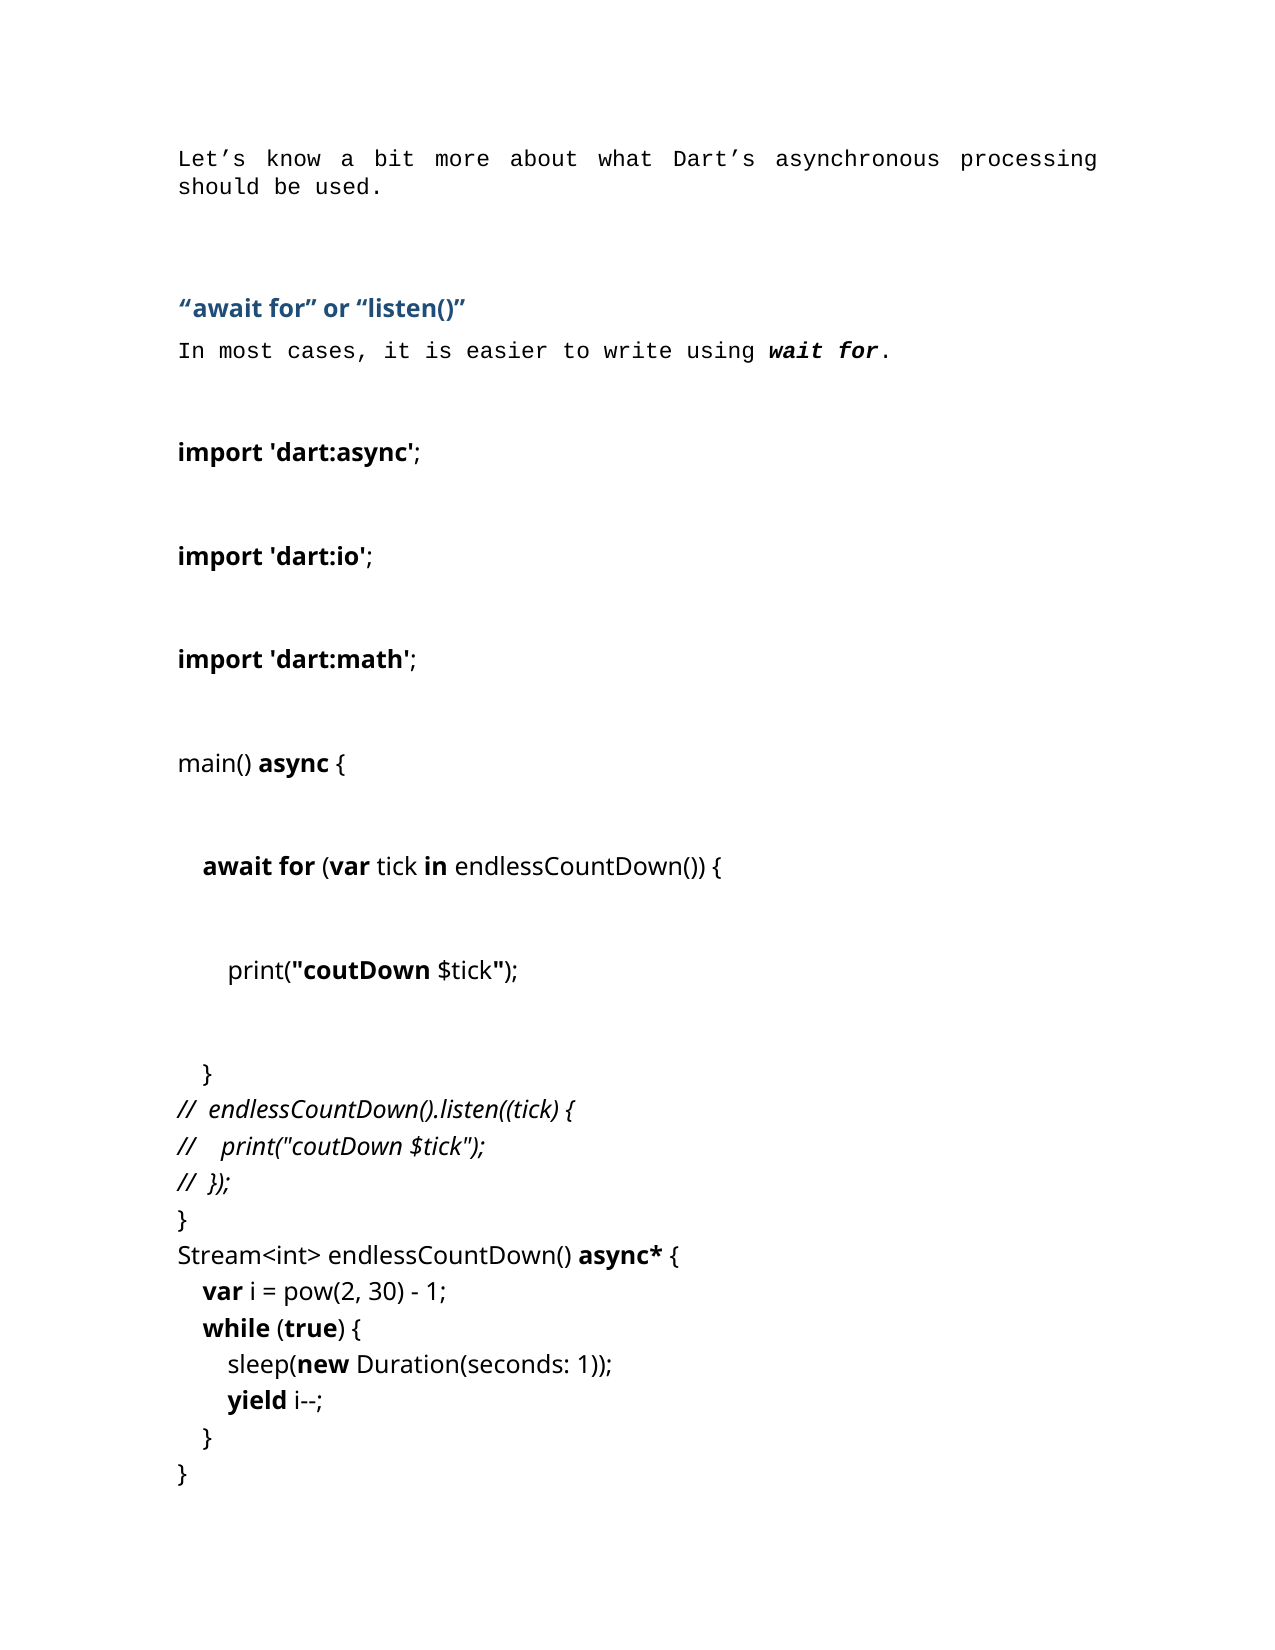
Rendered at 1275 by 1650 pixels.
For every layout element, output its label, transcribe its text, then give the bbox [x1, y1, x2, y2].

text } [177, 1419, 1098, 1453]
text print("coutDown $tick"); [177, 952, 1098, 986]
text await for (var tick in endlessCountDown()) { [177, 849, 1098, 883]
text import 'dart:io'; [177, 538, 1098, 572]
text yield i--; [177, 1383, 1098, 1417]
text } [177, 1456, 1098, 1490]
text // endlessCountDown().listen((tick) { [177, 1092, 1098, 1126]
text sleep(new Duration(seconds: 1)); [177, 1347, 1098, 1381]
text In most cases, it is easier to write using wait for. [177, 340, 1098, 366]
text } [177, 1201, 1098, 1235]
text Stream<int> endlessCountDown() async* { [177, 1238, 1098, 1272]
text // print("coutDown $tick"); [177, 1128, 1098, 1163]
text var i = pow(2, 30) - 1; [177, 1274, 1098, 1308]
text main() async { [177, 745, 1098, 779]
text import 'dart:async'; [177, 434, 1098, 469]
text // }); [177, 1165, 1098, 1199]
subtitle “await for” or “listen()” [177, 291, 1098, 325]
text while (true) { [177, 1310, 1098, 1344]
text Let’s know a bit more about what Dart’s asynchronous processing should be used. [177, 148, 1098, 201]
text import 'dart:math'; [177, 642, 1098, 676]
text } [177, 1056, 1098, 1090]
